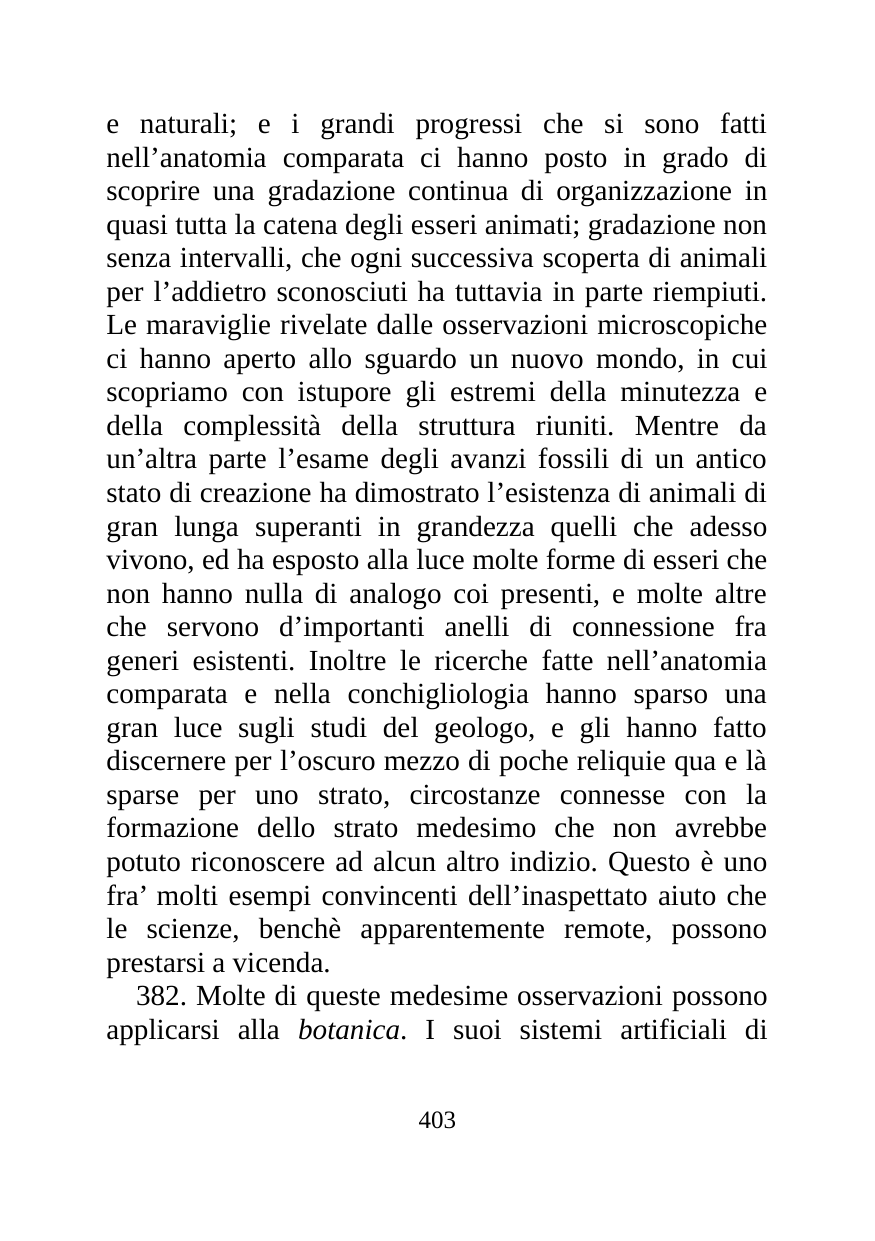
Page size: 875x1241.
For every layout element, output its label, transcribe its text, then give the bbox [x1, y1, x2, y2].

text 382. Molte di queste medesime osservazioni possono applicarsi alla botanica. I suoi sistemi artificiali di [106, 978, 768, 1045]
text e naturali; e i grandi progressi che si sono fatti nell’anatomia comparata ci hanno posto in grado di scoprire una gradazione continua di organizzazione in quasi tutta la catena degli esseri animati; gradazione non senza intervalli, che ogni successiva scoperta di animali per l’addietro sconosciuti ha tuttavia in parte riempiuti. Le maraviglie rivelate dalle osservazioni microscopiche ci hanno aperto allo sguardo un nuovo mondo, in cui scopriamo con istupore gli estremi della minutezza e della complessità della struttura riuniti. Mentre da un’altra parte l’esame degli avanzi fossili di un antico stato di creazione ha dimostrato l’esistenza di animali di gran lunga superanti in grandezza quelli che adesso vivono, ed ha esposto alla luce molte forme di esseri che non hanno nulla di analogo coi presenti, e molte altre che servono d’importanti anelli di connessione fra generi esistenti. Inoltre le ricerche fatte nell’anatomia comparata e nella conchigliologia hanno sparso una gran luce sugli studi del geologo, e gli hanno fatto discernere per l’oscuro mezzo di poche reliquie qua e là sparse per uno strato, circostanze connesse con la formazione dello strato medesimo che non avrebbe potuto riconoscere ad alcun altro indizio. Questo è uno fra’ molti esempi convincenti dell’inaspettato aiuto che le scienze, benchè apparentemente remote, possono prestarsi a vicenda. [106, 106, 768, 978]
